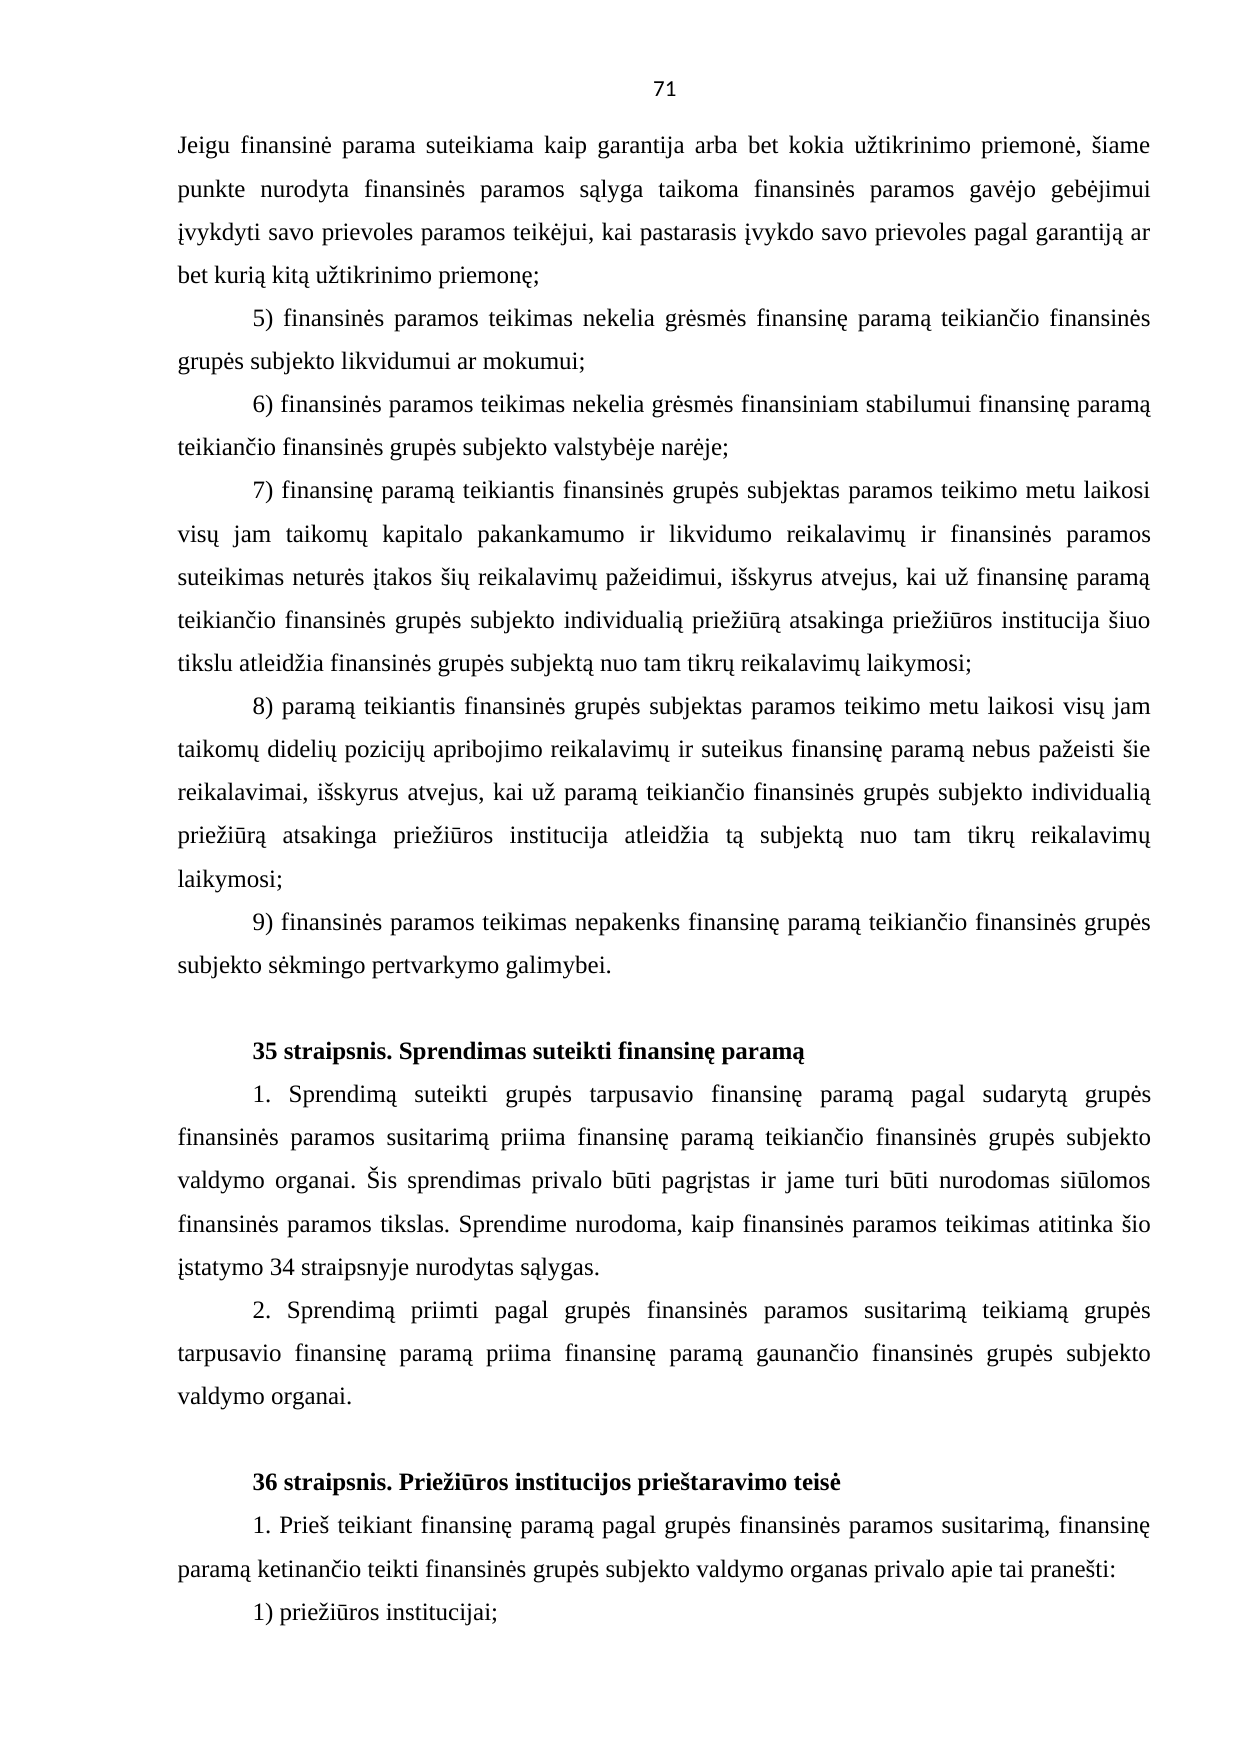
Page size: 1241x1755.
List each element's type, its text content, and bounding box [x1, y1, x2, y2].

text 7) finansinę paramą teikiantis finansinės grupės subjektas paramos teikimo metu laikosi visų jam taikomų kapitalo pakankamumo ir likvidumo reikalavimų ir finansinės paramos suteikimas neturės įtakos šių reikalavimų pažeidimui, išskyrus atvejus, kai už finansinę paramą teikiančio finansinės grupės subjekto individualią priežiūrą atsakinga priežiūros institucija šiuo tikslu atleidžia finansinės grupės subjektą nuo tam tikrų reikalavimų laikymosi; [177, 476, 1152, 677]
text 2. Sprendimą priimti pagal grupės finansinės paramos susitarimą teikiamą grupės tarpusavio finansinę paramą priima finansinę paramą gaunančio finansinės grupės subjekto valdymo organai. [177, 1295, 1152, 1410]
text 1. Sprendimą suteikti grupės tarpusavio finansinę paramą pagal sudarytą grupės finansinės paramos susitarimą priima finansinę paramą teikiančio finansinės grupės subjekto valdymo organai. Šis sprendimas privalo būti pagrįstas ir jame turi būti nurodomas siūlomos finansinės paramos tikslas. Sprendime nurodoma, kaip finansinės paramos teikimas atitinka šio įstatymo 34 straipsnyje nurodytas sąlygas. [177, 1079, 1152, 1281]
text Jeigu finansinė parama suteikiama kaip garantija arba bet kokia užtikrinimo priemonė, šiame punkte nurodyta finansinės paramos sąlyga taikoma finansinės paramos gavėjo gebėjimui įvykdyti savo prievoles paramos teikėjui, kai pastarasis įvykdo savo prievoles pagal garantiją ar bet kurią kitą užtikrinimo priemonę; [177, 131, 1152, 289]
text 5) finansinės paramos teikimas nekelia grėsmės finansinę paramą teikiančio finansinės grupės subjekto likvidumui ar mokumui; [177, 303, 1152, 375]
text 1. Prieš teikiant finansinę paramą pagal grupės finansinės paramos susitarimą, finansinę paramą ketinančio teikti finansinės grupės subjekto valdymo organas privalo apie tai pranešti: [177, 1511, 1152, 1582]
text 8) paramą teikiantis finansinės grupės subjektas paramos teikimo metu laikosi visų jam taikomų didelių pozicijų apribojimo reikalavimų ir suteikus finansinę paramą nebus pažeisti šie reikalavimai, išskyrus atvejus, kai už paramą teikiančio finansinės grupės subjekto individualią priežiūrą atsakinga priežiūros institucija atleidžia tą subjektą nuo tam tikrų reikalavimų laikymosi; [177, 691, 1152, 892]
text 35 straipsnis. Sprendimas suteikti finansinę paramą [177, 1036, 1152, 1065]
text 6) finansinės paramos teikimas nekelia grėsmės finansiniam stabilumui finansinę paramą teikiančio finansinės grupės subjekto valstybėje narėje; [177, 389, 1152, 461]
text 36 straipsnis. Priežiūros institucijos prieštaravimo teisė [177, 1467, 1152, 1496]
text 1) priežiūros institucijai; [177, 1597, 1152, 1626]
text 9) finansinės paramos teikimas nepakenks finansinę paramą teikiančio finansinės grupės subjekto sėkmingo pertvarkymo galimybei. [177, 907, 1152, 979]
